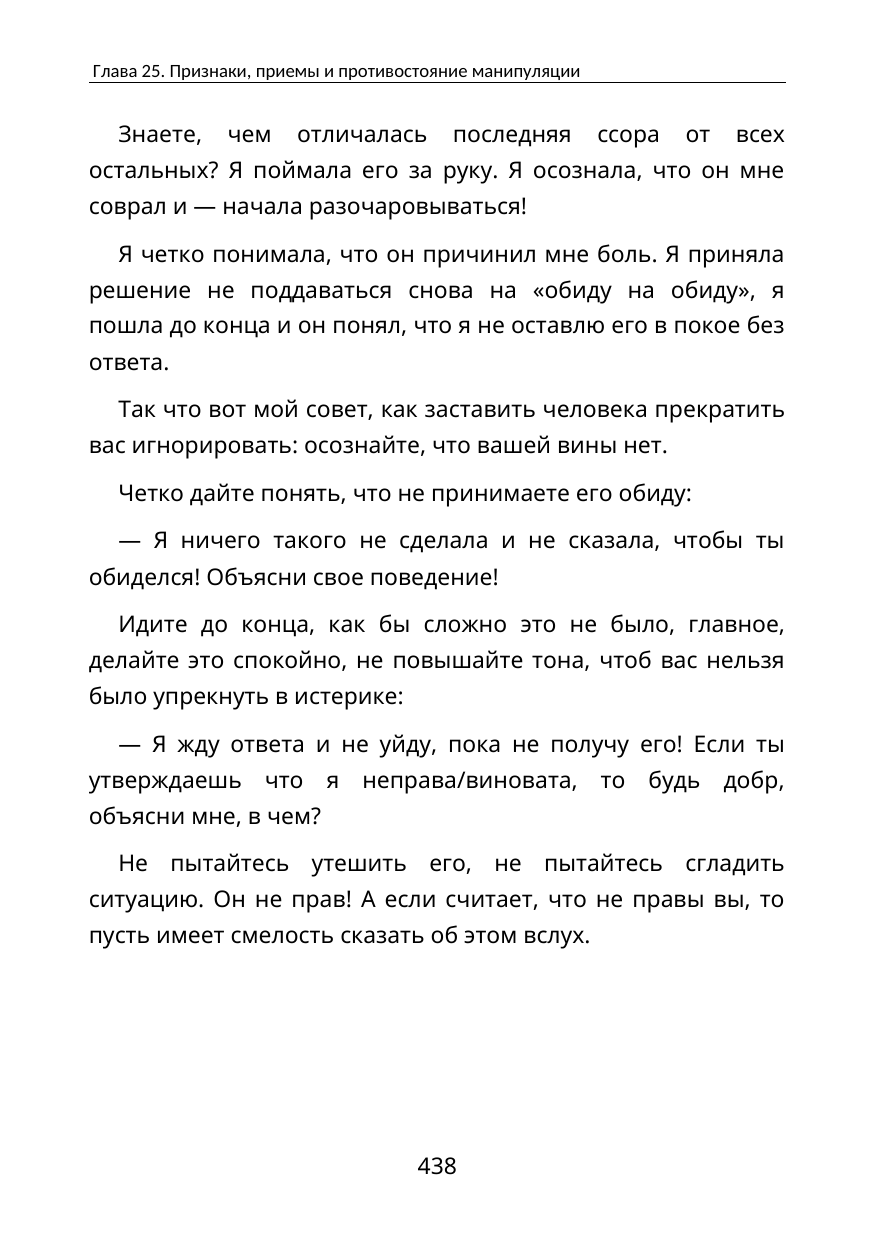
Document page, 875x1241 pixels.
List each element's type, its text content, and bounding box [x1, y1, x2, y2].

text Четко дайте понять, что не принимаете его обиду: [88, 477, 786, 508]
text Не пытайтесь утешить его, не пытайтесь сгладить ситуацию. Он не прав! А если считает, что не правы вы, то пусть имеет смелость сказать об этом вслух. [88, 847, 786, 950]
text Так что вот мой совет, как заставить человека прекратить вас игнорировать: осознайте, что вашей вины нет. [88, 393, 786, 460]
text — Я жду ответа и не уйду, пока не получу его! Если ты утверждаешь что я неправа/виновата, то будь добр, объясни мне, в чем? [88, 728, 786, 831]
text Я четко понимала, что он причинил мне боль. Я приняла решение не поддаваться снова на «обиду на обиду», я пошла до конца и он понял, что я не оставлю его в покое без ответа. [88, 238, 786, 377]
text — Я ничего такого не сделала и не сказала, чтобы ты обиделся! Объясни свое поведение! [88, 524, 786, 592]
text Идите до конца, как бы сложно это не было, главное, делайте это спокойно, не повышайте тона, чтоб вас нельзя было упрекнуть в истерике: [88, 608, 786, 711]
text Знаете, чем отличалась последняя ссора от всех остальных? Я поймала его за руку. Я осознала, что он мне соврал и — начала разочаровываться! [88, 118, 786, 221]
